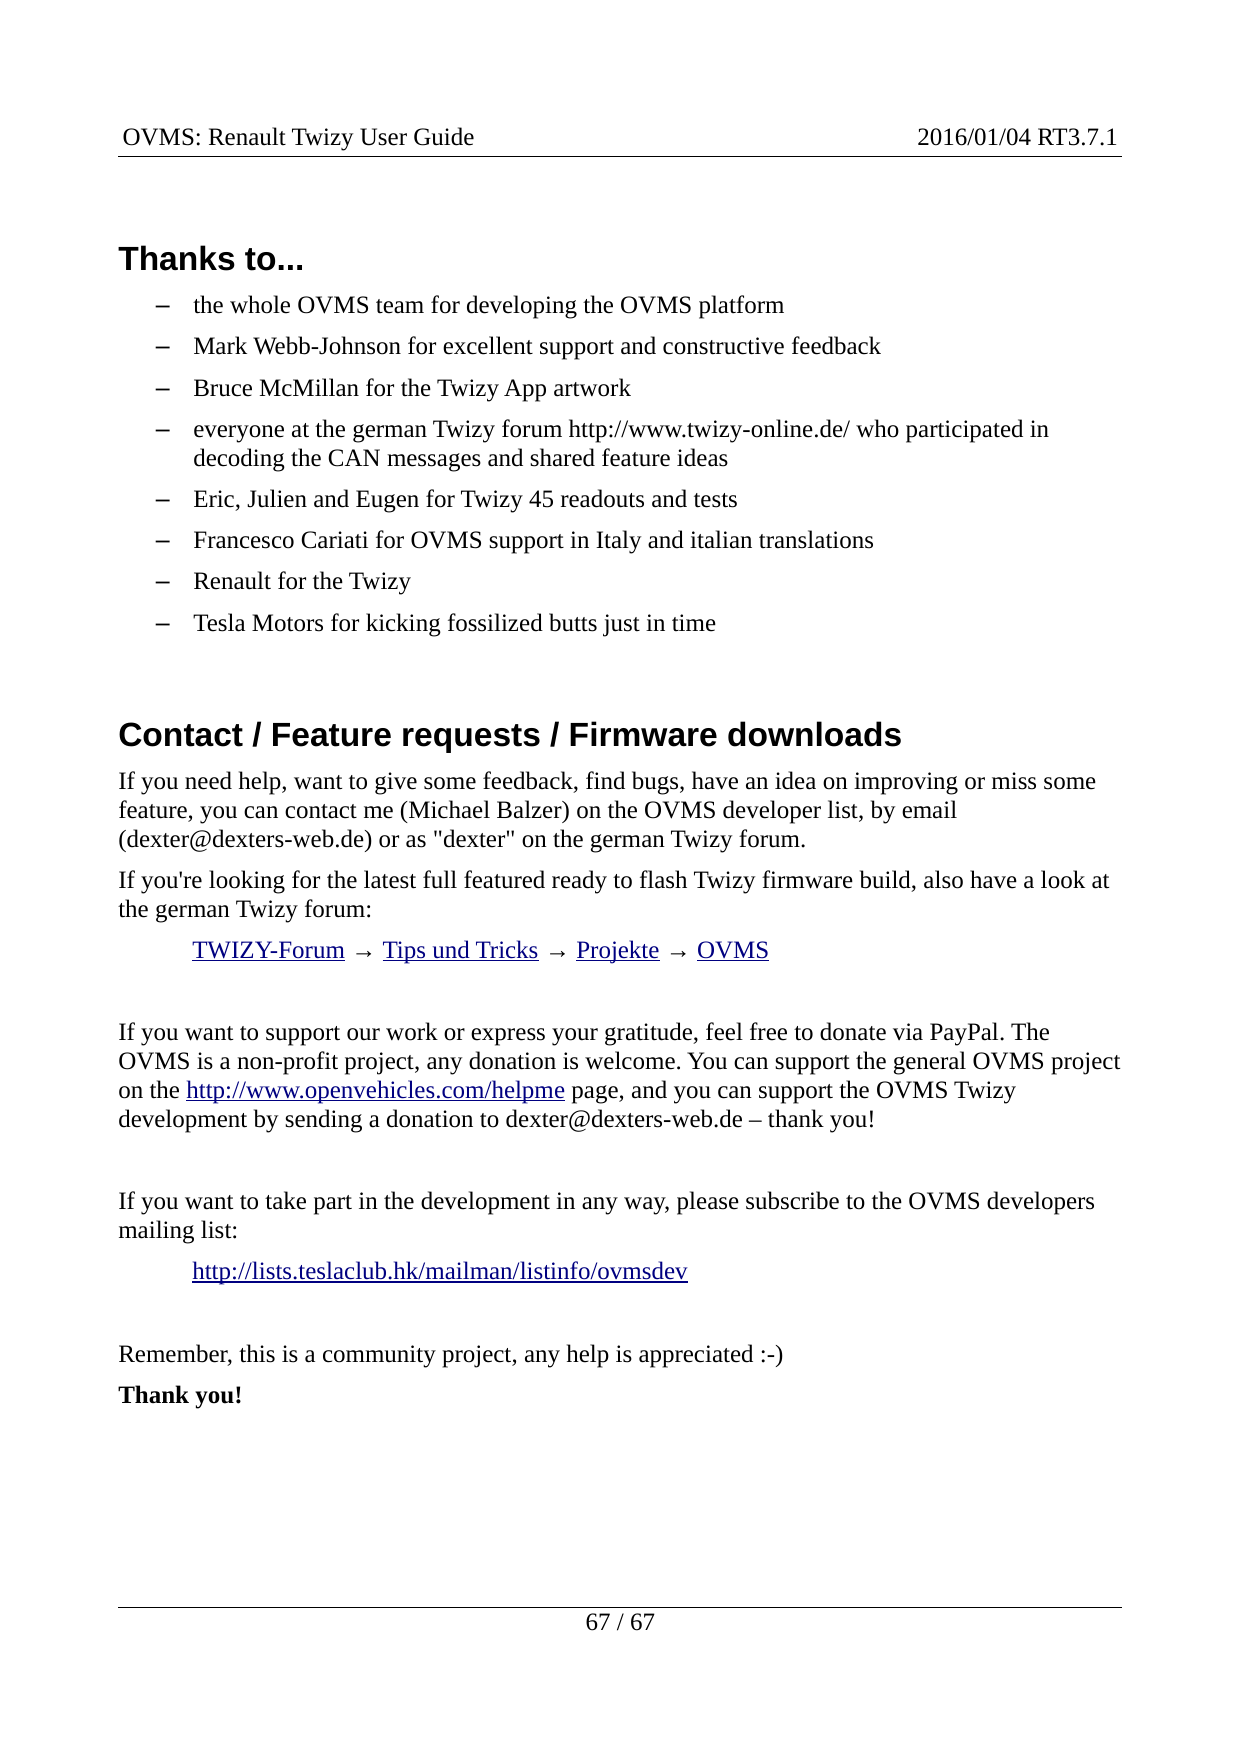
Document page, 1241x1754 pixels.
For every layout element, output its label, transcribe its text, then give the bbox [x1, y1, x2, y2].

text TWIZY-Forum → Tips und Tricks → Projekte → OVMS [118, 935, 1122, 964]
text If you want to support our work or express your gratitude, feel free to donate via PayPal. The OVMS is a non-profit project, any donation is welcome. You can support the general OVMS project on the http://www.openvehicles.com/helpme page, and you can support the OVMS Twizy development by sending a donation to dexter@dexters-web.de – thank you! [118, 1017, 1122, 1132]
subtitle Thanks to... [118, 239, 1122, 278]
list everyone at the german Twizy forum http://www.twizy-online.de/ who participated in decoding the CAN messages and shared feature ideas [156, 414, 1122, 471]
text If you need help, want to give some feedback, find bugs, have an idea on improving or miss some feature, you can contact me (Michael Balzer) on the OVMS developer list, by email (dexter@dexters-web.de) or as "dexter" on the german Twizy forum. [118, 766, 1122, 852]
subtitle Contact / Feature requests / Firmware downloads [118, 715, 1122, 754]
list Eric, Julien and Eugen for Twizy 45 readouts and tests [156, 484, 1122, 513]
list Renault for the Twizy [156, 566, 1122, 595]
list Tesla Motors for kicking fossilized butts just in time [156, 608, 1122, 636]
list Francesco Cariati for OVMS support in Italy and italian translations [156, 525, 1122, 554]
text Thank you! [118, 1380, 1122, 1409]
text http://lists.teslaclub.hk/mailman/listinfo/ovmsdev [118, 1256, 1122, 1285]
list the whole OVMS team for developing the OVMS platform [156, 290, 1122, 319]
list Bruce McMillan for the Twizy App artwork [156, 373, 1122, 401]
text Remember, this is a community project, any help is appreciated :-) [118, 1339, 1122, 1367]
text If you're looking for the latest full featured ready to flash Twizy firmware build, also have a look at the german Twizy forum: [118, 865, 1122, 922]
text If you want to take part in the development in any way, please subscribe to the OVMS developers mailing list: [118, 1186, 1122, 1244]
list Mark Webb-Johnson for excellent support and constructive feedback [156, 331, 1122, 360]
